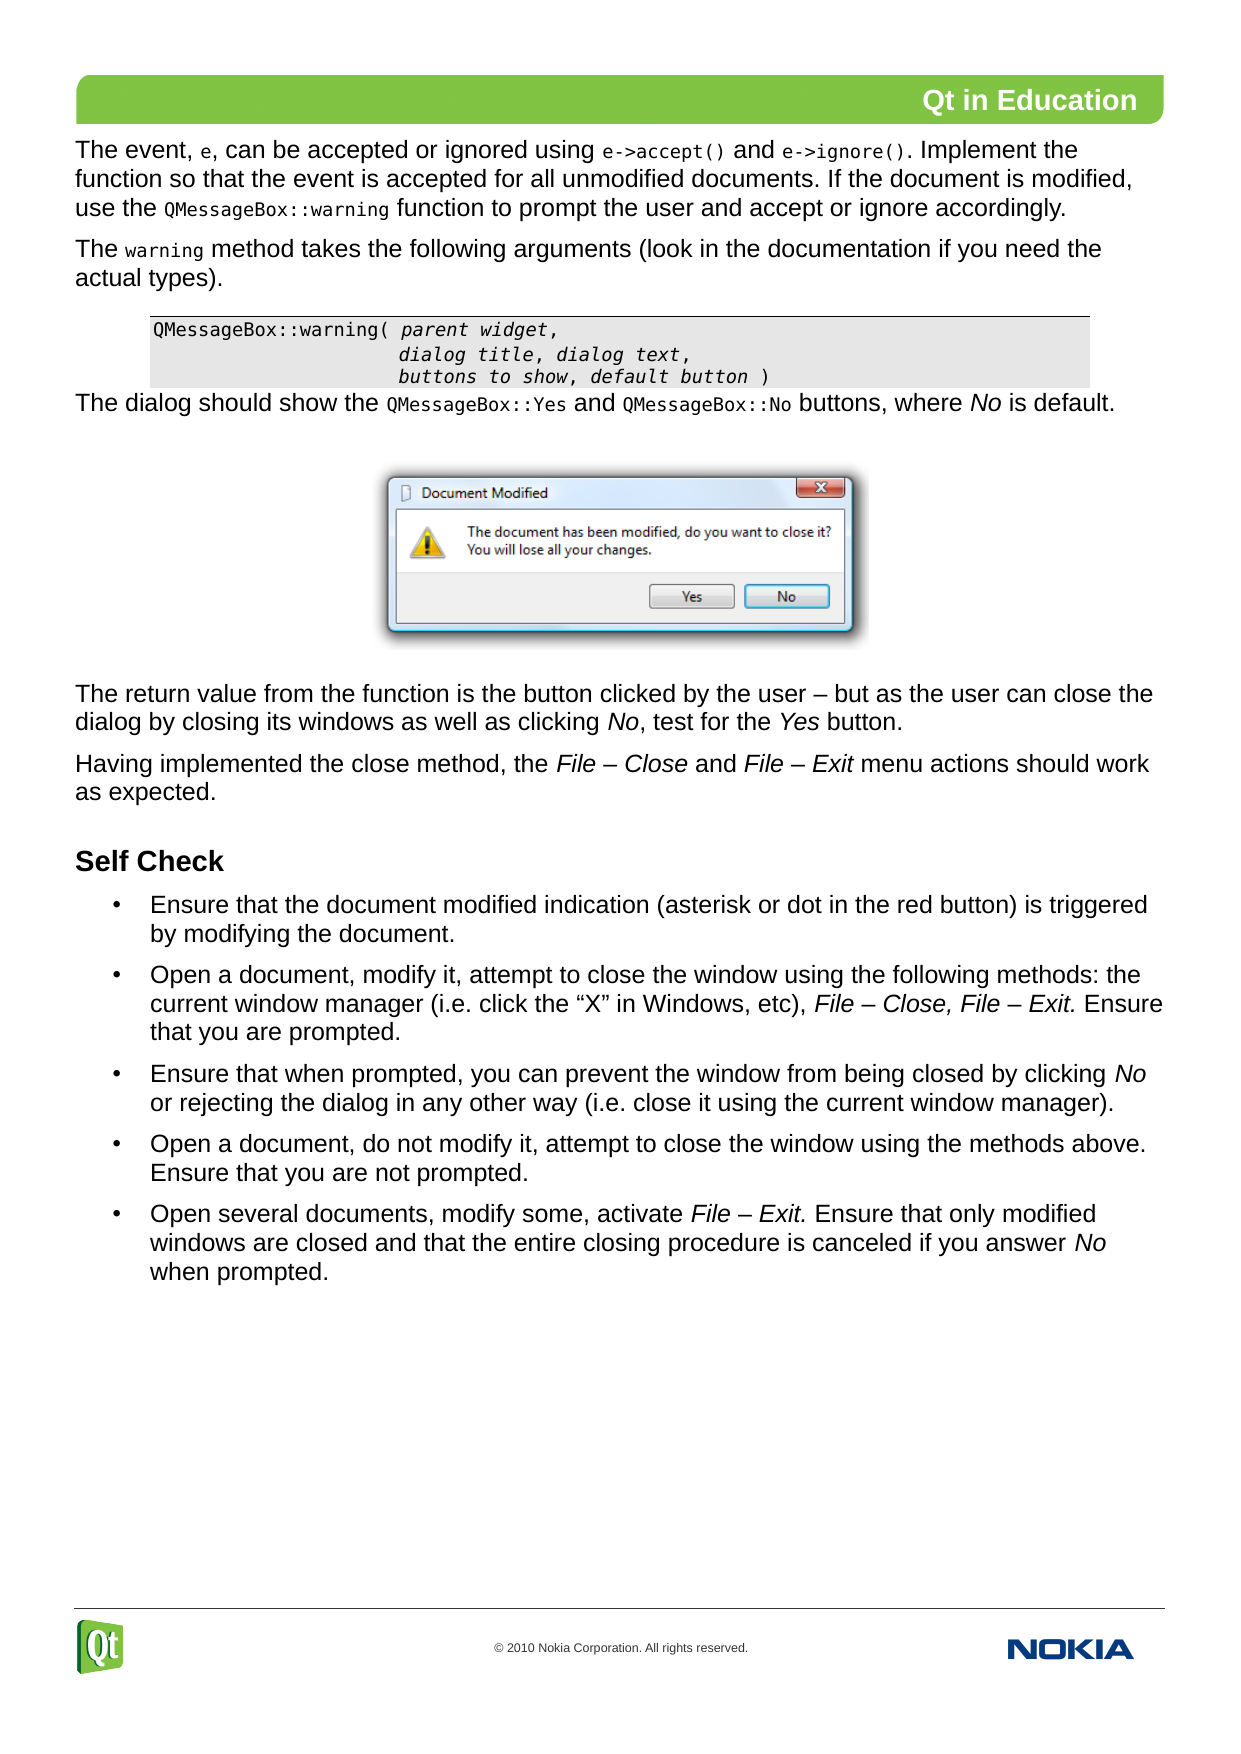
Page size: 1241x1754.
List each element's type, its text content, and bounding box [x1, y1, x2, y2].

subtitle Self Check [75, 844, 1165, 877]
text dialog title, dialog text, [150, 344, 1090, 366]
text Having implemented the close method, the File – Close and File – Exit menu actions should work as expected. [75, 749, 1165, 806]
picture [978, 1610, 1164, 1688]
list Open several documents, modify some, activate File – Exit. Ensure that only modified windows are closed and that the entire closing procedure is canceled if you answer No when prompted. [112, 1199, 1165, 1285]
picture [76, 75, 1164, 124]
text The event, e, can be accepted or ignored using e->accept() and e->ignore(). Implement the function so that the event is accepted for all unmodified documents. If the document is modified, use the QMessageBox::warning function to prompt the user and accept or ignore accordingly. [75, 135, 1165, 221]
text The return value from the function is the button clicked by the user – but as the user can close the dialog by closing its windows as well as clicking No, test for the Yes button. [75, 429, 1165, 736]
list Open a document, do not modify it, attempt to close the window using the methods above. Ensure that you are not prompted. [112, 1129, 1165, 1186]
text QMessageBox::warning( parent widget, [150, 317, 1090, 344]
list Ensure that the document modified indication (asterisk or dot in the red button) is triggered by modifying the document. [112, 890, 1165, 947]
text buttons to show, default button ) [150, 366, 1090, 388]
list Ensure that when prompted, you can prevent the window from being closed by clicking No or rejecting the dialog in any other way (i.e. close it using the current window manager). [112, 1059, 1165, 1116]
text The warning method takes the following arguments (look in the documentation if you need the actual types). [75, 234, 1165, 291]
list Open a document, modify it, attempt to close the window using the following methods: the current window manager (i.e. click the “X” in Windows, etc), File – Close, File – Exit. Ensure that you are prompted. [112, 960, 1165, 1046]
text The dialog should show the QMessageBox::Yes and QMessageBox::No buttons, where No is default. [75, 388, 1165, 416]
picture [73, 1615, 127, 1679]
picture [371, 458, 869, 650]
